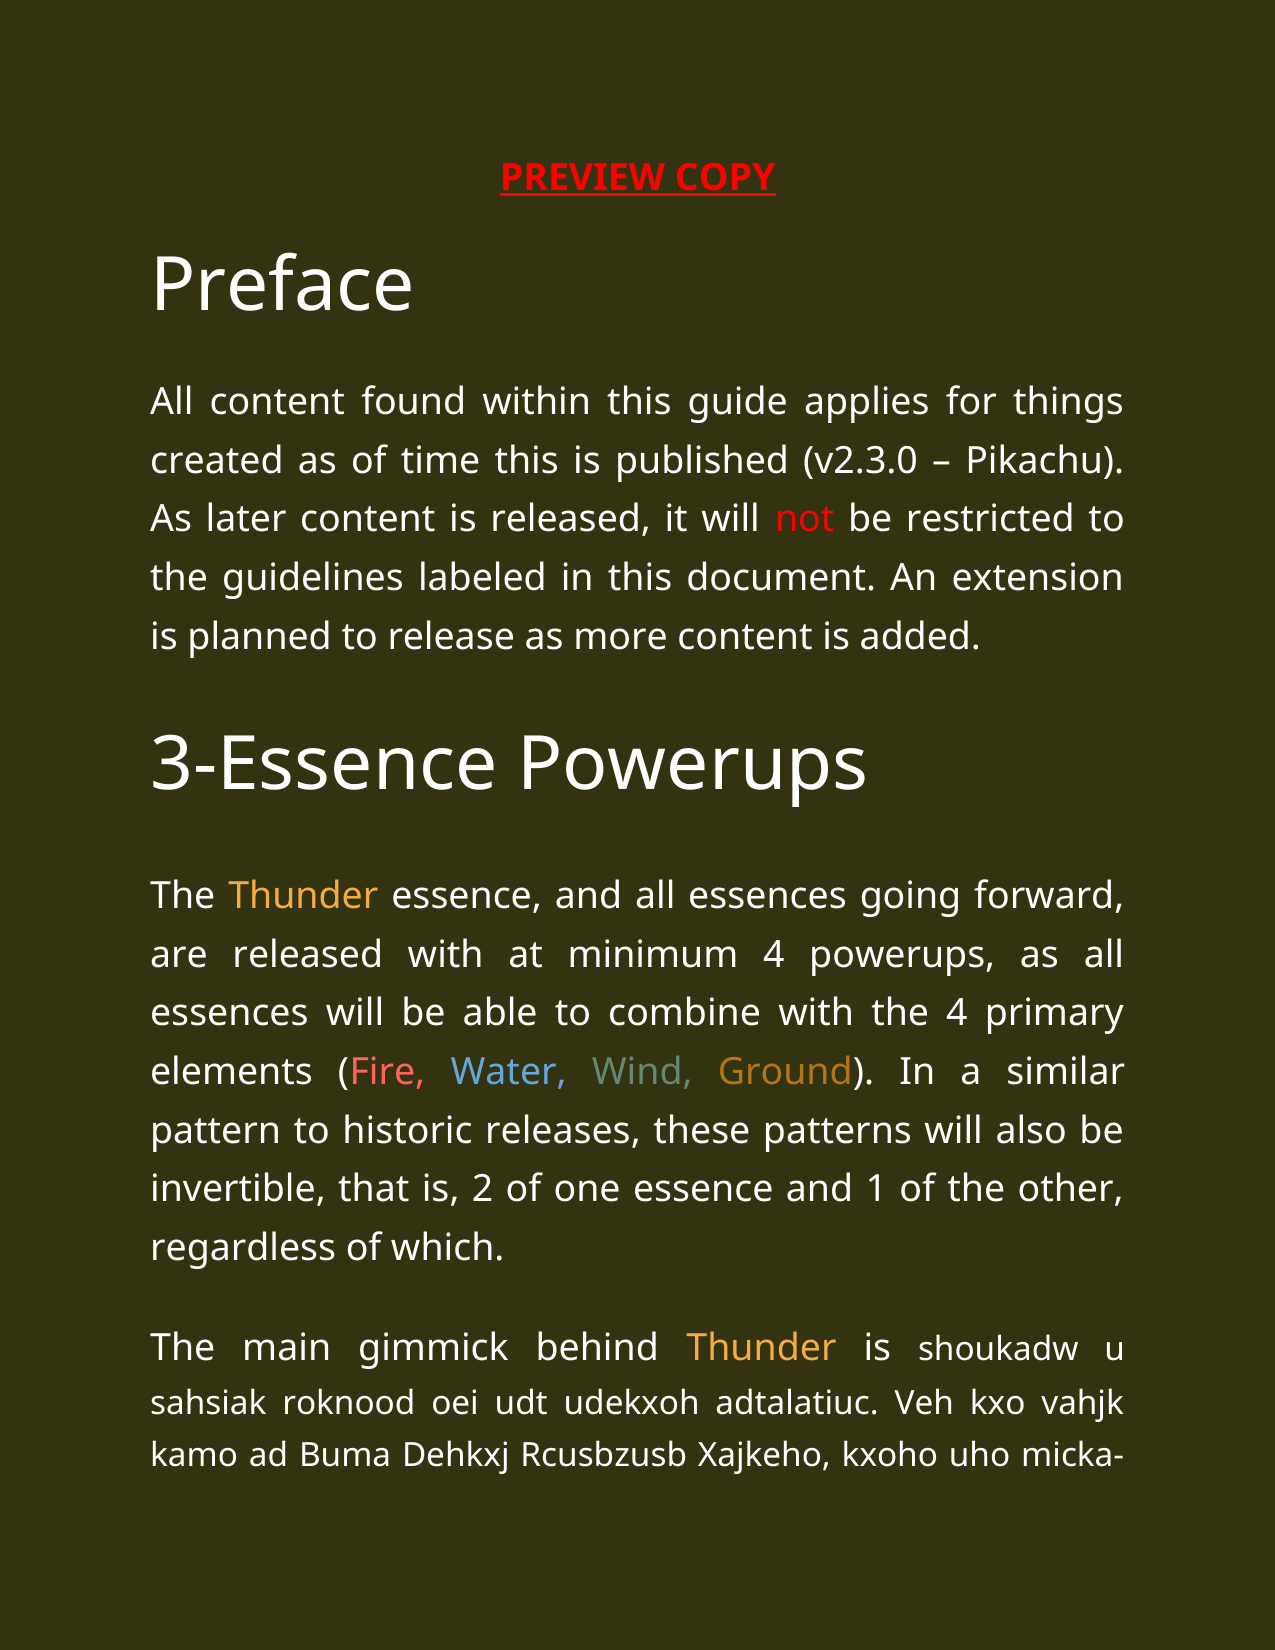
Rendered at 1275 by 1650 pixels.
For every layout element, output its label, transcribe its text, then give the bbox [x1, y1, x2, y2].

subtitle 3-Essence Powerups [150, 709, 1125, 811]
text The main gimmick behind Thunder is shoukadw u sahsiak roknood oei udt udekxoh adtalatiuc. Veh kxo vahjk kamo ad Buma Dehkxj Rcusbzusb Xajkeho, kxoho uho micka- [150, 1321, 1125, 1476]
text All content found within this guide applies for things created as of time this is published (v2.3.0 – Pikachu). As later content is released, it will not be restricted to the guidelines labeled in this document. An extension is planned to release as more content is added. [150, 374, 1125, 660]
subtitle Preface [150, 231, 1125, 333]
text The Thunder essence, and all essences going forward, are released with at minimum 4 powerups, as all essences will be able to combine with the 4 primary elements (Fire, Water, Wind, Ground). In a similar pattern to historic releases, these patterns will also be invertible, that is, 2 of one essence and 1 of the other, regardless of which. [150, 868, 1125, 1271]
